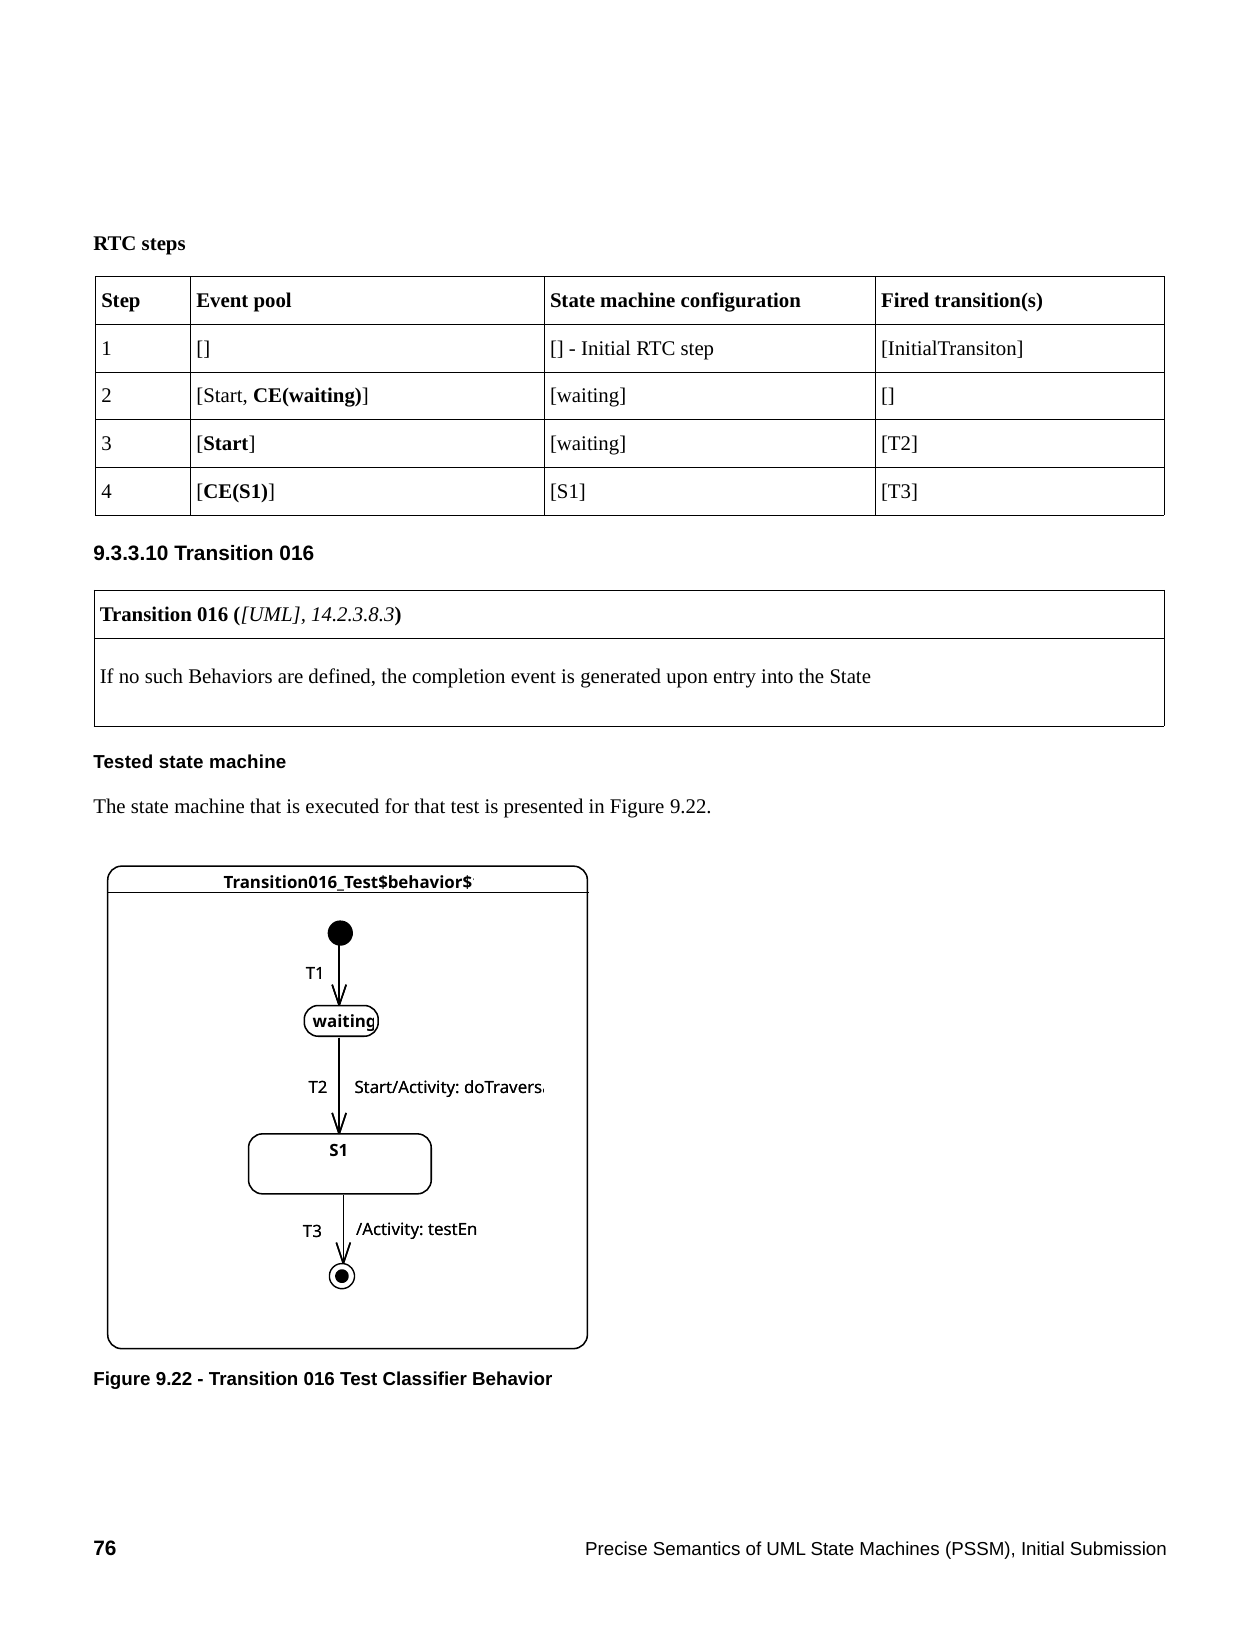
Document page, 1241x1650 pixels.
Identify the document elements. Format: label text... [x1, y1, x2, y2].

table_cell [CE(S1)] [191, 468, 544, 515]
subtitle Tested state machine [93, 751, 1164, 773]
table_cell [T2] [876, 420, 1164, 467]
table_cell If no such Behaviors are defined, the completion event is generated upon entry into the State [95, 639, 1164, 726]
table_header Transition 016 ([UML], 14.2.3.8.3) [95, 591, 1164, 637]
table_cell 3 [96, 420, 190, 467]
table_cell [] [876, 373, 1164, 419]
table_cell 1 [96, 325, 190, 372]
table_cell 4 [96, 468, 190, 515]
table_cell [waiting] [545, 373, 875, 419]
table_cell [] [191, 325, 544, 372]
table_header Event pool [191, 277, 544, 324]
table_cell [] - Initial RTC step [545, 325, 875, 372]
table_cell [S1] [545, 468, 875, 515]
text RTC steps [93, 231, 1164, 255]
table_cell [Start, CE(waiting)] [191, 373, 544, 419]
table_header Fired transition(s) [876, 277, 1164, 324]
text The state machine that is executed for that test is presented in Figure 9.22. [93, 794, 1164, 818]
table_cell [T3] [876, 468, 1164, 515]
table_cell [Start] [191, 420, 544, 467]
subtitle Transition 016 [93, 540, 1164, 565]
text Figure 9.22 - Transition 016 Test Classifier Behavior [93, 851, 603, 1389]
table_cell 2 [96, 373, 190, 419]
table_header Step [96, 277, 190, 324]
table_cell [InitialTransiton] [876, 325, 1164, 372]
table_cell [waiting] [545, 420, 875, 467]
table_header State machine configuration [545, 277, 875, 324]
